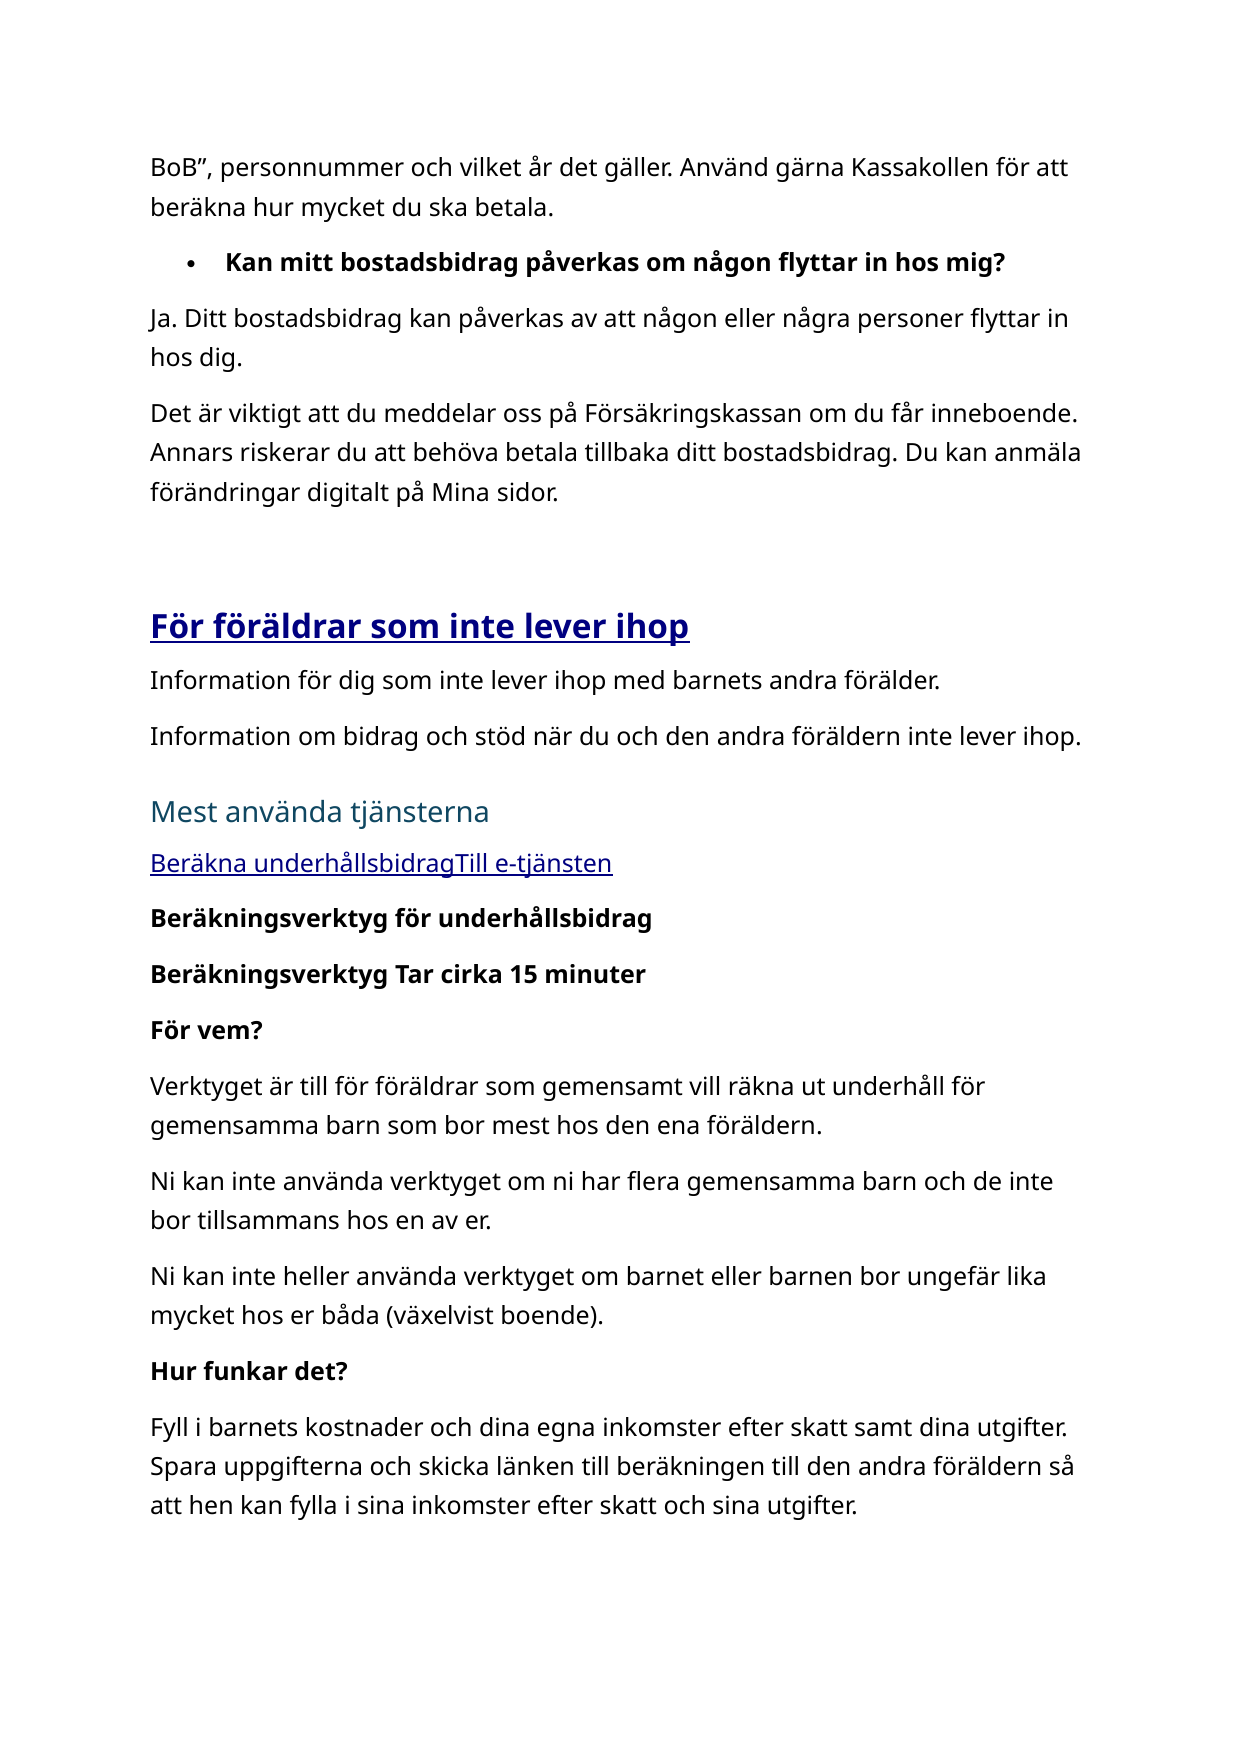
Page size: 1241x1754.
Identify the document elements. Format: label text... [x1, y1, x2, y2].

text Information om bidrag och stöd när du och den andra föräldern inte lever ihop. [150, 719, 1090, 753]
text Det är viktigt att du meddelar oss på Försäkringskassan om du får inneboende. Annars riskerar du att behöva betala tillbaka ditt bostadsbidrag. Du kan anmäla förändringar digitalt på Mina sidor. [150, 396, 1090, 508]
text Beräkna underhållsbidragTill e-tjänsten [150, 845, 1090, 879]
text Fyll i barnets kostnader och dina egna inkomster efter skatt samt dina utgifter. Spara uppgifterna och skicka länken till beräkningen till den andra föräldern så att hen kan fylla i sina inkomster efter skatt och sina utgifter. [150, 1409, 1090, 1522]
text För vem? [150, 1013, 1090, 1047]
text Ni kan inte använda verktyget om ni har flera gemensamma barn och de inte bor tillsammans hos en av er. [150, 1164, 1090, 1237]
subtitle Mest använda tjänsterna [150, 791, 1090, 831]
text Beräkningsverktyg Tar cirka 15 minuter [150, 957, 1090, 991]
subtitle För föräldrar som inte lever ihop [150, 602, 1090, 648]
text Ja. Ditt bostadsbidrag kan påverkas av att någon eller några personer flyttar in hos dig. [150, 301, 1090, 374]
text Ni kan inte heller använda verktyget om barnet eller barnen bor ungefär lika mycket hos er båda (växelvist boende). [150, 1259, 1090, 1332]
text BoB”, personnummer och vilket år det gäller. Använd gärna Kassakollen för att beräkna hur mycket du ska betala. [150, 150, 1090, 223]
text Information för dig som inte lever ihop med barnets andra förälder. [150, 663, 1090, 697]
list Kan mitt bostadsbidrag påverkas om någon flyttar in hos mig? [187, 245, 1090, 279]
text Hur funkar det? [150, 1354, 1090, 1388]
text Beräkningsverktyg för underhållsbidrag [150, 901, 1090, 935]
text Verktyget är till för föräldrar som gemensamt vill räkna ut underhåll för gemensamma barn som bor mest hos den ena föräldern. [150, 1069, 1090, 1142]
